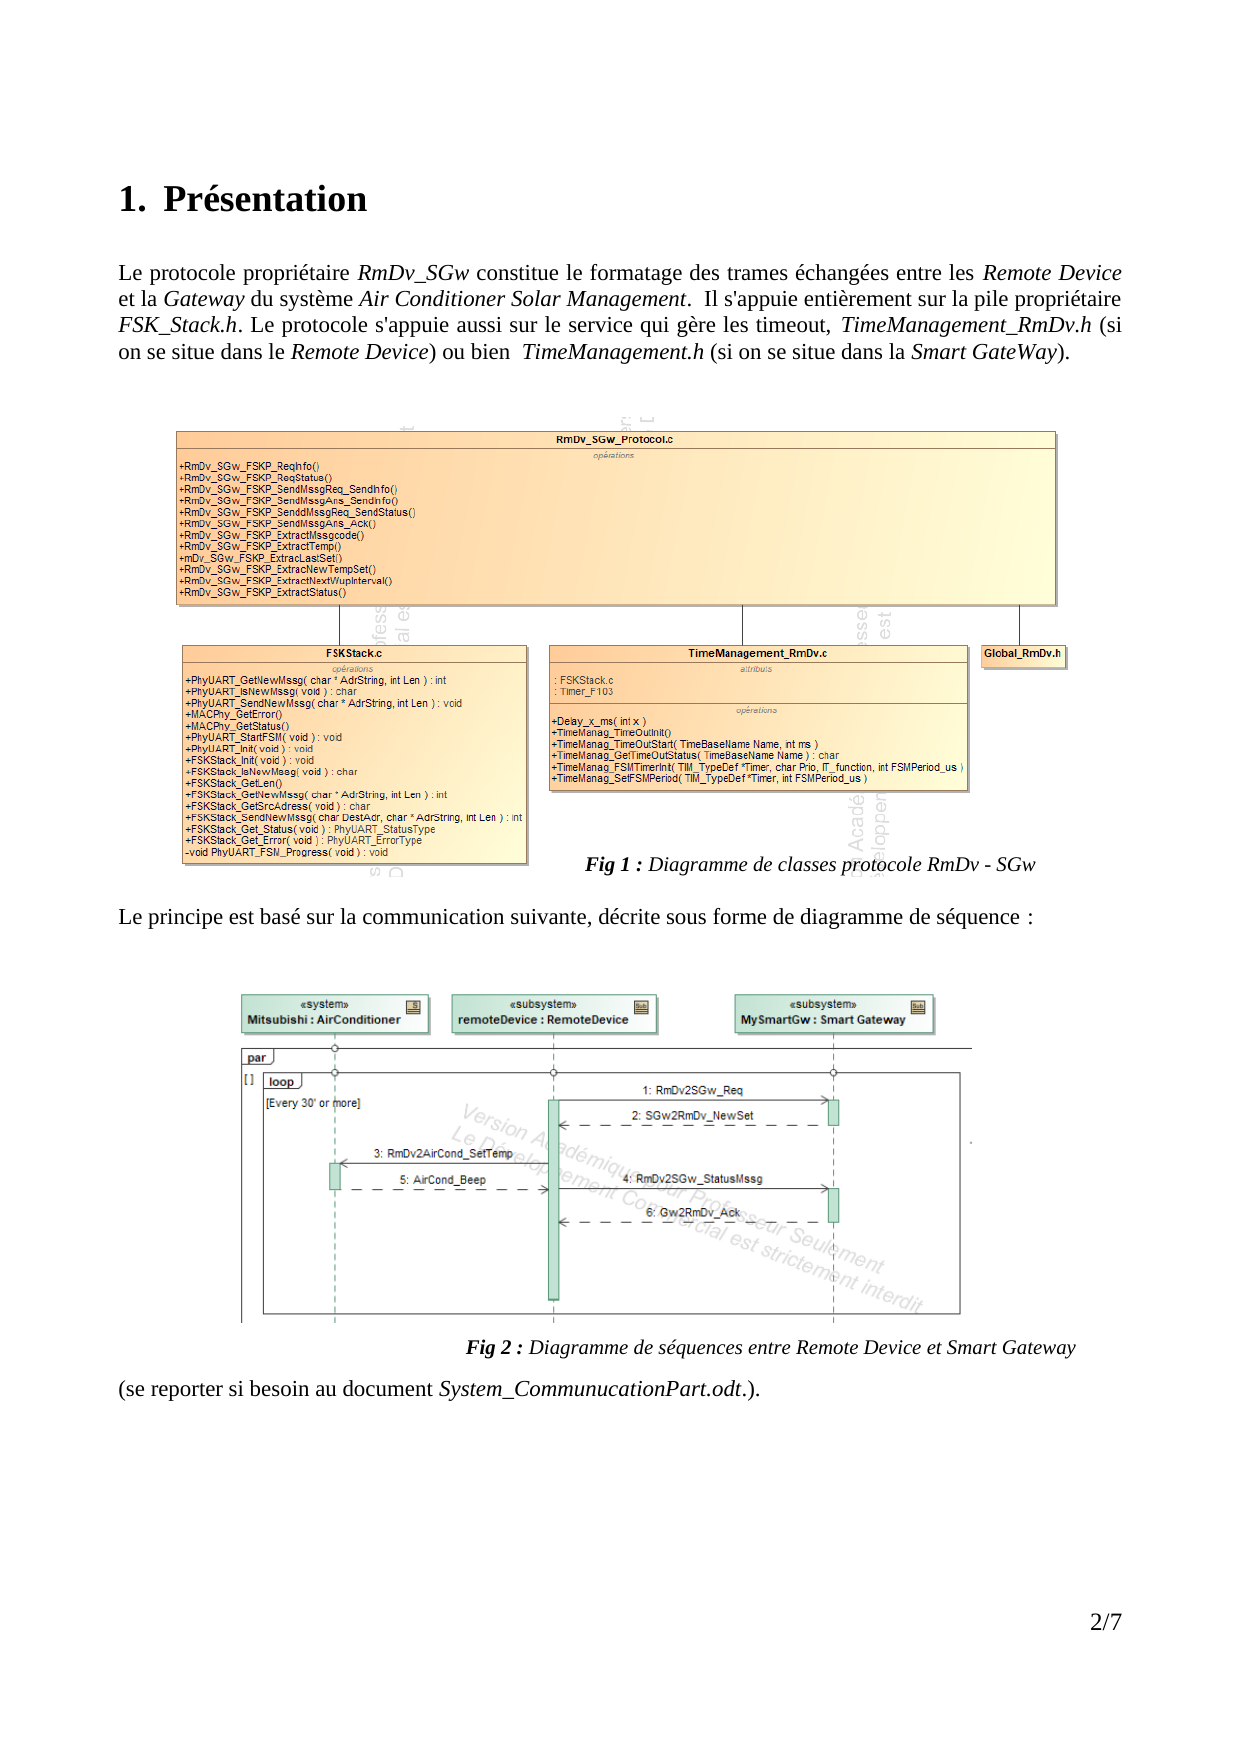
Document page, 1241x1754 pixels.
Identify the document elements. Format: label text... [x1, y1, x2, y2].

subtitle Présentation [118, 176, 1122, 220]
text Le protocole propriétaire RmDv_SGw constitue le formatage des trames échangées entre les Remote Device et la Gateway du système Air Conditioner Solar Management. Il s'appuie entièrement sur la pile propriétaire FSK_Stack.h. Le protocole s'appuie aussi sur le service qui gère les timeout, TimeManagement_RmDv.h (si on se situe dans le Remote Device) ou bien TimeManagement.h (si on se situe dans la Smart GateWay). [118, 259, 1122, 364]
text Le principe est basé sur la communication suivante, décrite sous forme de diagramme de séquence : [118, 903, 1122, 929]
text (se reporter si besoin au document System_CommunucationPart.odt.). [118, 1375, 1122, 1401]
